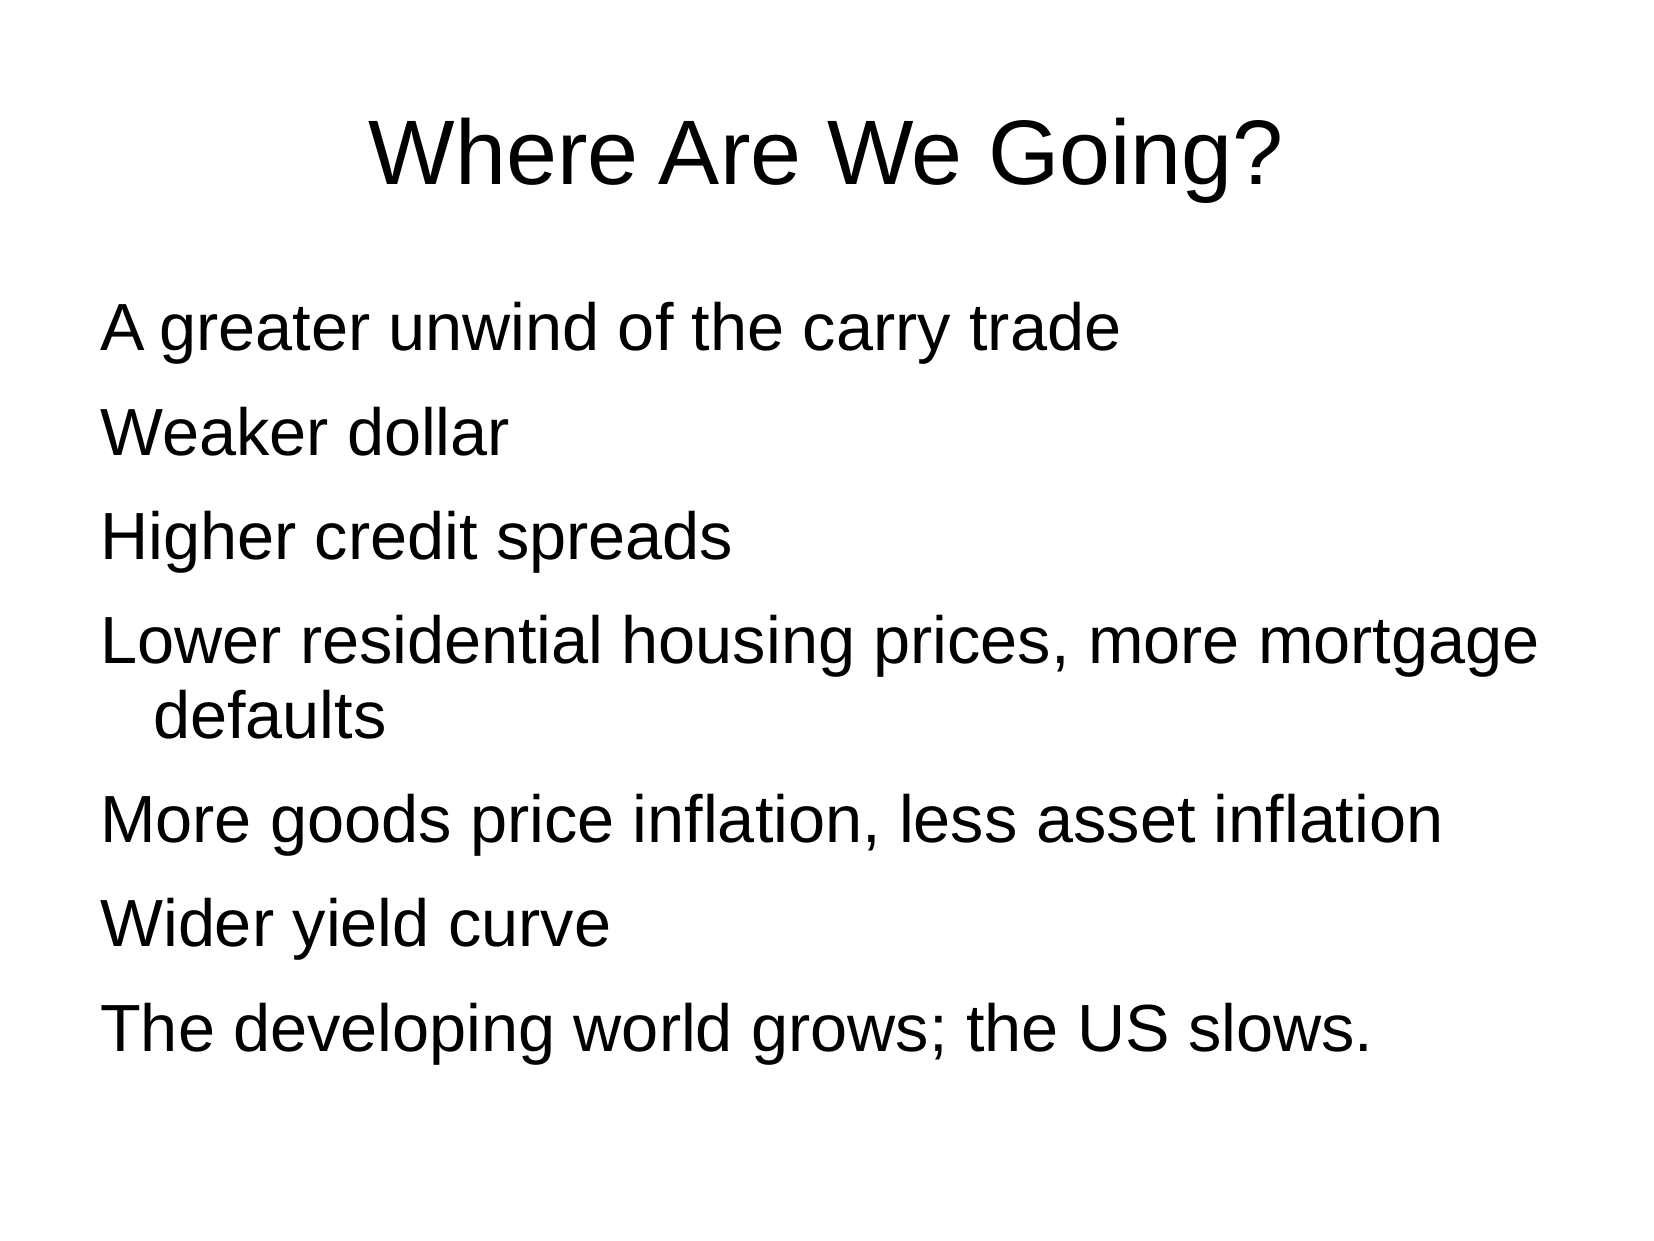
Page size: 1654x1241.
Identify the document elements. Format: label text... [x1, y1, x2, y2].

title Where Are We Going? [82, 49, 1571, 257]
list A greater unwind of the carry trade Weaker dollar Higher credit spreads Lower residential housing prices, more mortgage defaults More goods price inflation, less asset inflation Wider yield curve The developing world grows; the US slows. [82, 290, 1571, 1109]
